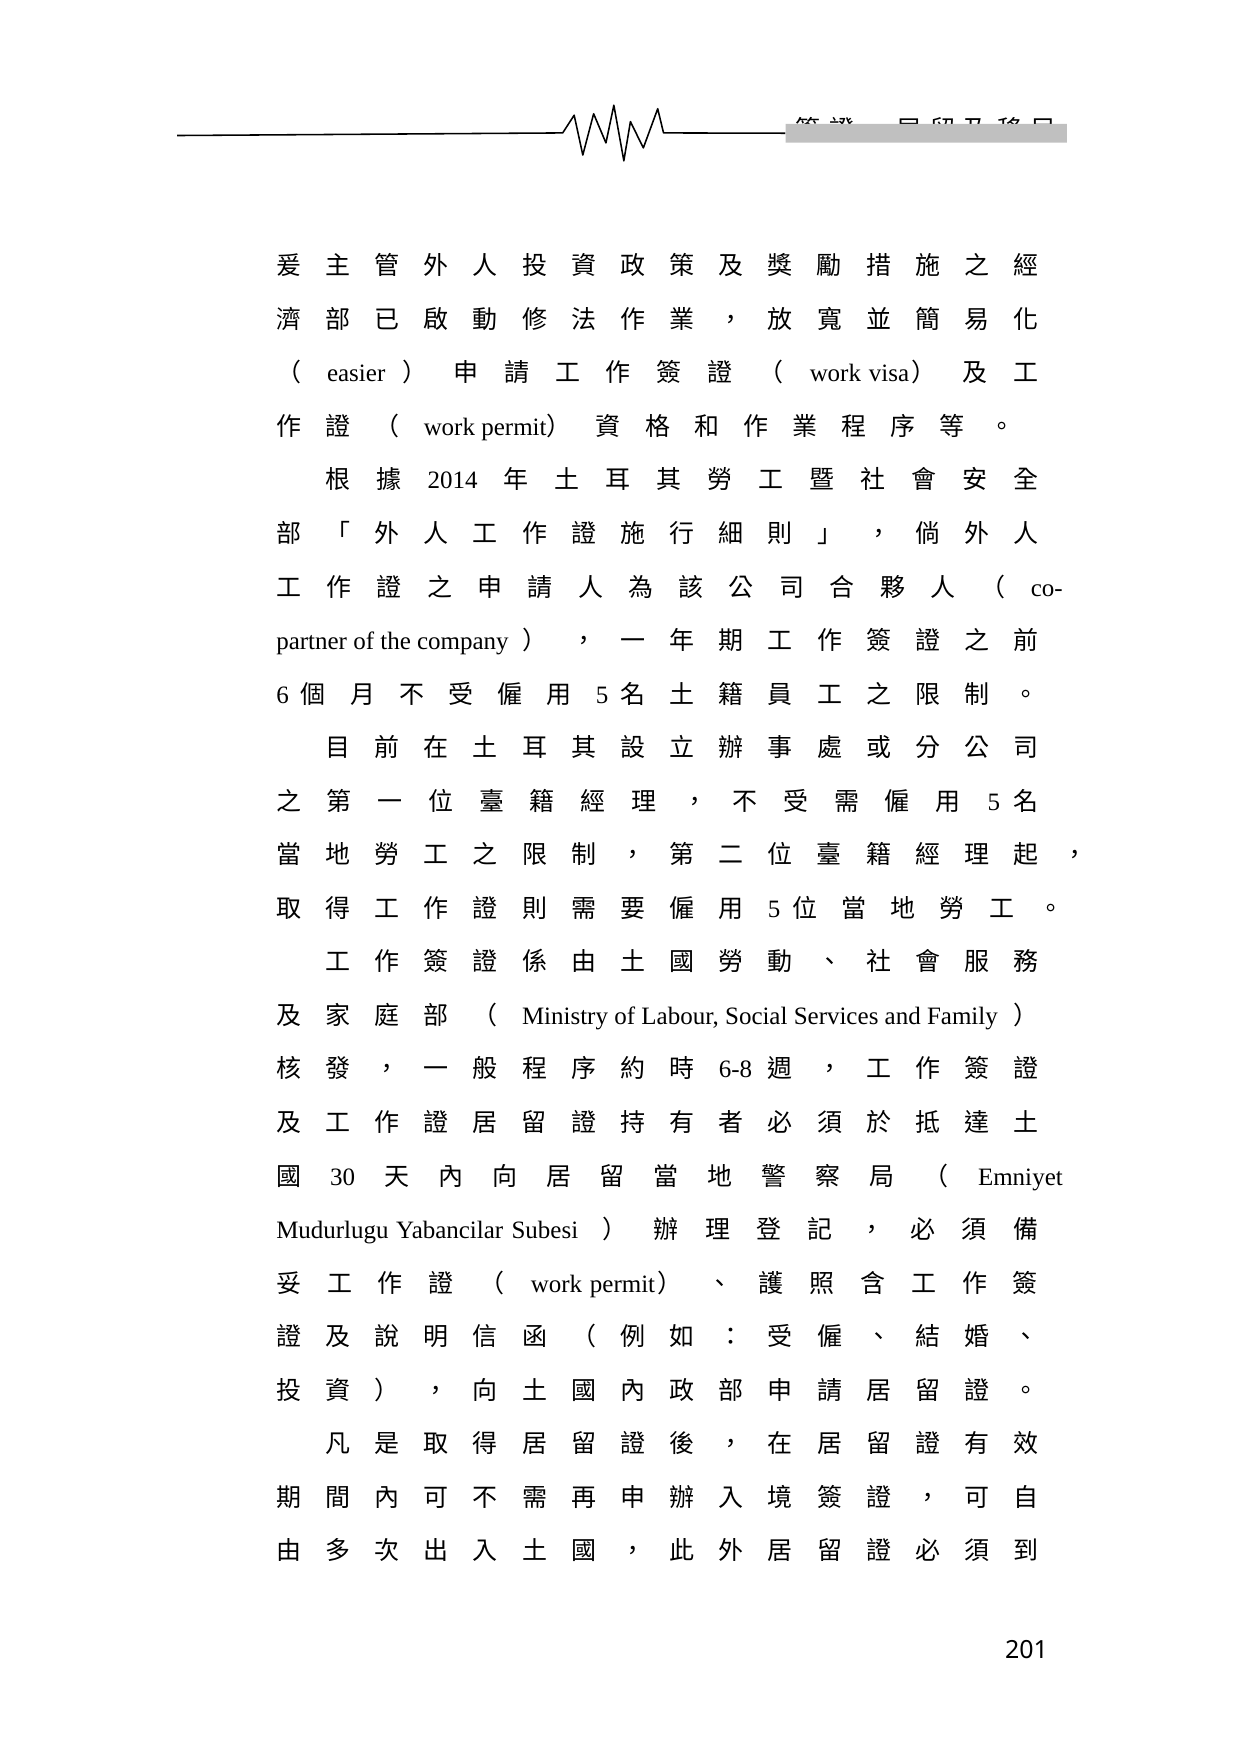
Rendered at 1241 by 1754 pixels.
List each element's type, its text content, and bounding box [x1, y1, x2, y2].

text 目前在土耳其設立辦事處或分公司之第一位臺籍經理，不受需僱用5名當地勞工之限制，第二位臺籍經理起，取得工作證則需要僱用5位當地勞工。 [276, 719, 1063, 933]
text 工作簽證係由土國勞動、社會服務及家庭部（Ministry of Labour, Social Services and Family）核發，一般程序約時6-8週，工作簽證及工作證居留證持有者必須於抵達土國30天內向居留當地警察局（Emniyet Mudurlugu Yabancilar Subesi）辦理登記，必須備妥工作證（work permit）、護照含工作簽證及說明信函（例如：受僱、結婚、投資），向土國內政部申請居留證。 [276, 933, 1063, 1415]
text 根據2014年土耳其勞工暨社會安全部「外人工作證施行細則」，倘外人工作證之申請人為該公司合夥人（co-partner of the company），一年期工作簽證之前6個月不受僱用5名土籍員工之限制。 [276, 451, 1063, 719]
text 凡是取得居留證後，在居留證有效期間內可不需再申辦入境簽證，可自由多次出入土國，此外居留證必須到 [276, 1415, 1063, 1576]
text 爰主管外人投資政策及獎勵措施之經濟部已啟動修法作業，放寬並簡易化（easier）申請工作簽證（work visa）及工作證（work permit）資格和作業程序等。 [276, 237, 1063, 451]
